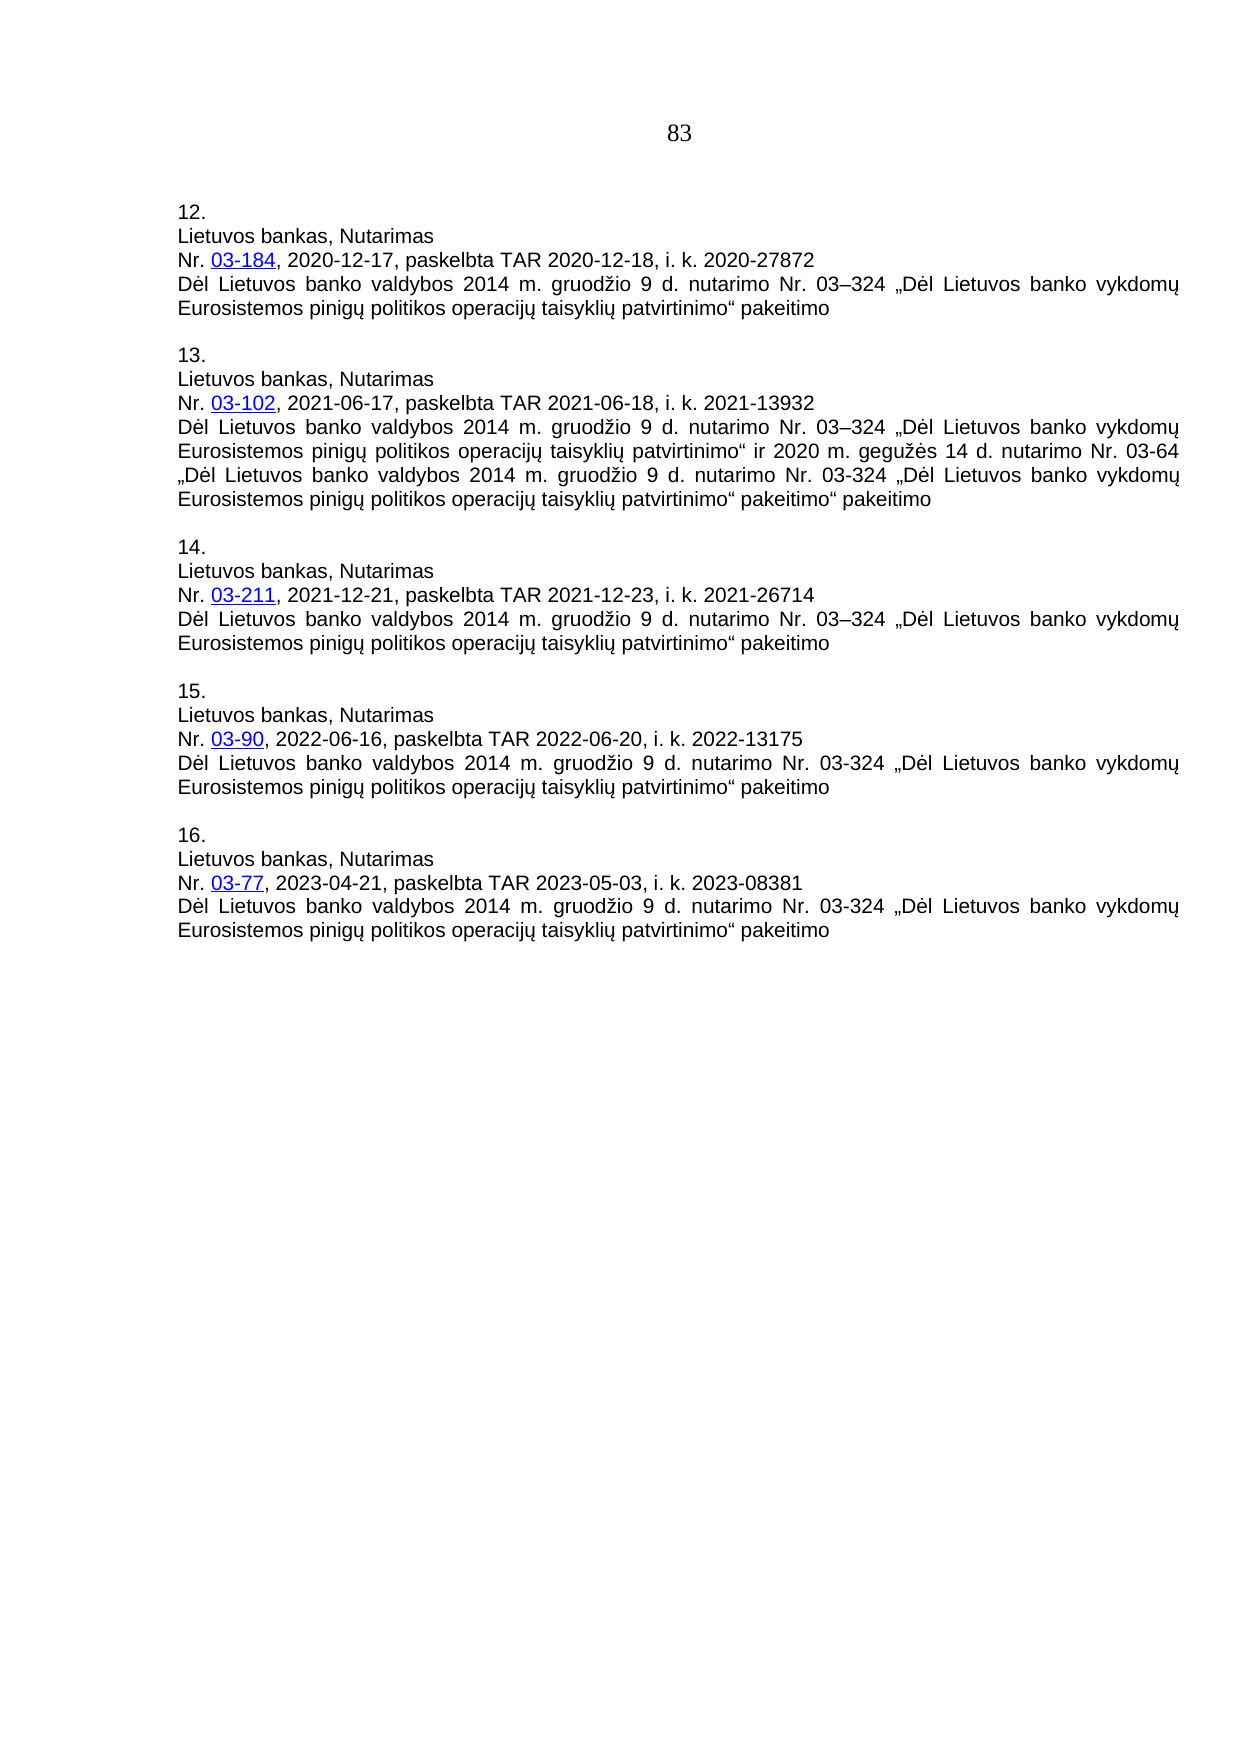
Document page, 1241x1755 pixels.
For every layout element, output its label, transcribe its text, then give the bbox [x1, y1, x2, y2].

text Lietuvos bankas, Nutarimas [177, 846, 1181, 870]
text Nr. 03-90, 2022-06-16, paskelbta TAR 2022-06-20, i. k. 2022-13175 [177, 727, 1181, 751]
text 15. [177, 679, 1181, 703]
text Lietuvos bankas, Nutarimas [177, 703, 1181, 727]
text 14. [177, 535, 1181, 559]
text Nr. 03-77, 2023-04-21, paskelbta TAR 2023-05-03, i. k. 2023-08381 [177, 870, 1181, 894]
text Lietuvos bankas, Nutarimas [177, 559, 1181, 583]
text Dėl Lietuvos banko valdybos 2014 m. gruodžio 9 d. nutarimo Nr. 03-324 „Dėl Lietuvos banko vykdomų Eurosistemos pinigų politikos operacijų taisyklių patvirtinimo“ pakeitimo [177, 894, 1181, 942]
text Dėl Lietuvos banko valdybos 2014 m. gruodžio 9 d. nutarimo Nr. 03–324 „Dėl Lietuvos banko vykdomų Eurosistemos pinigų politikos operacijų taisyklių patvirtinimo“ pakeitimo [177, 271, 1181, 319]
text Dėl Lietuvos banko valdybos 2014 m. gruodžio 9 d. nutarimo Nr. 03–324 „Dėl Lietuvos banko vykdomų Eurosistemos pinigų politikos operacijų taisyklių patvirtinimo“ ir 2020 m. gegužės 14 d. nutarimo Nr. 03-64 „Dėl Lietuvos banko valdybos 2014 m. gruodžio 9 d. nutarimo Nr. 03-324 „Dėl Lietuvos banko vykdomų Eurosistemos pinigų politikos operacijų taisyklių patvirtinimo“ pakeitimo“ pakeitimo [177, 415, 1181, 511]
text 12. [177, 199, 1181, 223]
text 13. [177, 343, 1181, 367]
text Nr. 03-211, 2021-12-21, paskelbta TAR 2021-12-23, i. k. 2021-26714 [177, 583, 1181, 607]
text Dėl Lietuvos banko valdybos 2014 m. gruodžio 9 d. nutarimo Nr. 03–324 „Dėl Lietuvos banko vykdomų Eurosistemos pinigų politikos operacijų taisyklių patvirtinimo“ pakeitimo [177, 607, 1181, 655]
text Dėl Lietuvos banko valdybos 2014 m. gruodžio 9 d. nutarimo Nr. 03-324 „Dėl Lietuvos banko vykdomų Eurosistemos pinigų politikos operacijų taisyklių patvirtinimo“ pakeitimo [177, 751, 1181, 798]
text Nr. 03-184, 2020-12-17, paskelbta TAR 2020-12-18, i. k. 2020-27872 [177, 247, 1181, 271]
text Nr. 03-102, 2021-06-17, paskelbta TAR 2021-06-18, i. k. 2021-13932 [177, 391, 1181, 415]
text Lietuvos bankas, Nutarimas [177, 367, 1181, 391]
text 16. [177, 822, 1181, 846]
text Lietuvos bankas, Nutarimas [177, 223, 1181, 247]
